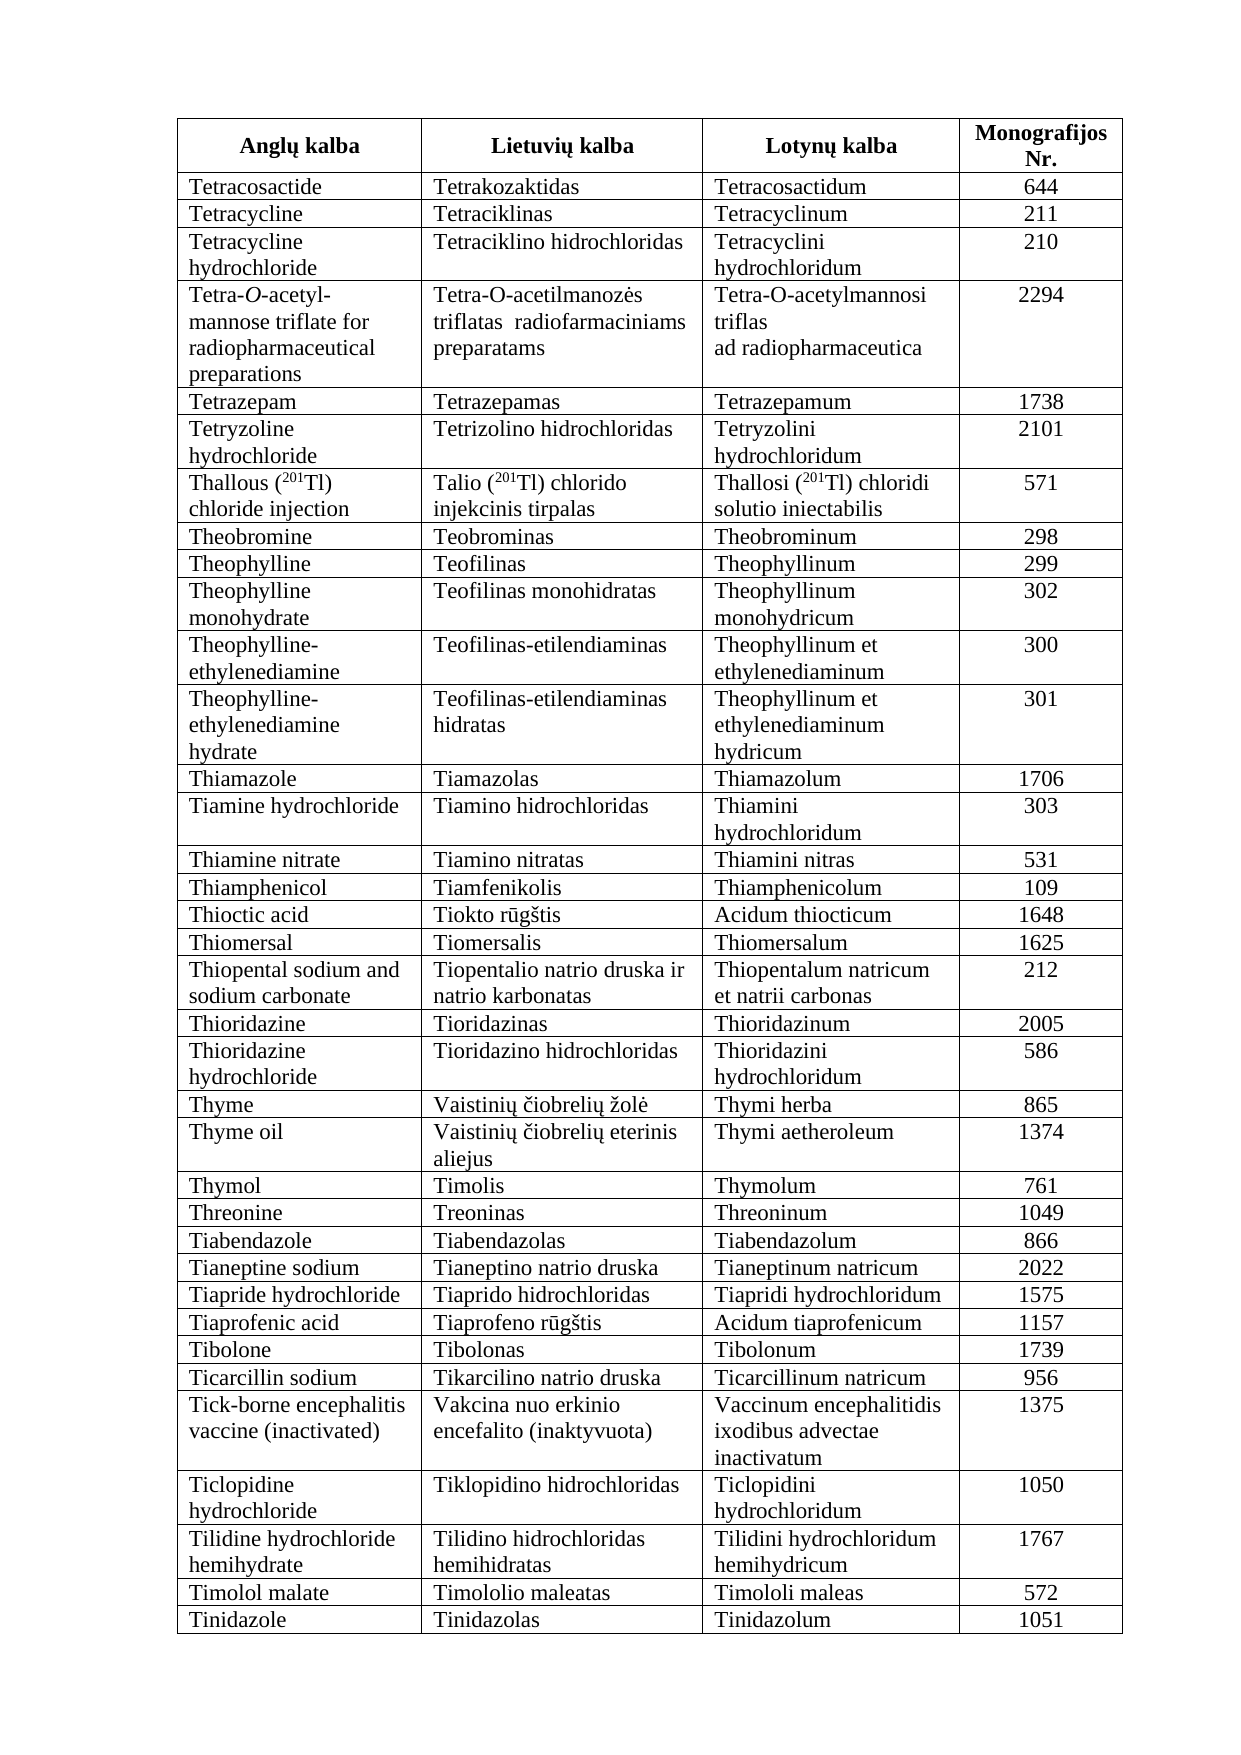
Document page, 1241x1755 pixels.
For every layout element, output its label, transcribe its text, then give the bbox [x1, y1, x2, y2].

table_header Lotynų kalba [703, 119, 959, 172]
table_cell Tiapridi hydrochloridum [703, 1282, 959, 1308]
table_cell Theophylline-ethylenediamine hydrate [178, 685, 421, 764]
table_cell Talio (201Tl) chlorido injekcinis tirpalas [422, 469, 702, 522]
table_cell Teofilinas monohidratas [422, 578, 702, 630]
table_cell 299 [960, 550, 1122, 577]
table_cell 298 [960, 523, 1122, 549]
table_cell Tetracyclini hydrochloridum [703, 228, 959, 280]
table_cell Thymolum [703, 1172, 959, 1198]
table_cell Ticarcillinum natricum [703, 1364, 959, 1390]
table_cell Theophylline [178, 550, 421, 577]
table_cell Thioctic acid [178, 901, 421, 927]
table_cell Thiomersalum [703, 929, 959, 955]
table_cell Tetryzoline hydrochloride [178, 415, 421, 468]
table_cell 109 [960, 874, 1122, 900]
table_cell Treoninas [422, 1199, 702, 1226]
table_cell Tiabendazolum [703, 1227, 959, 1253]
table_cell Tetrakozaktidas [422, 173, 702, 199]
table_cell Timololio maleatas [422, 1579, 702, 1605]
table_cell Tilidine hydrochloride hemihydrate [178, 1525, 421, 1578]
table_cell Theobromine [178, 523, 421, 549]
table_cell 586 [960, 1037, 1122, 1090]
table_cell Threoninum [703, 1199, 959, 1226]
table_cell Tibolonas [422, 1336, 702, 1363]
table_cell 866 [960, 1227, 1122, 1253]
table_cell Thyme [178, 1091, 421, 1117]
table_header Anglų kalba [178, 119, 421, 172]
table_cell Tilidini hydrochloridum hemihydricum [703, 1525, 959, 1578]
table_cell Teobrominas [422, 523, 702, 549]
table_cell Tibolone [178, 1336, 421, 1363]
table_cell 301 [960, 685, 1122, 764]
table_cell Tetrizolino hidrochloridas [422, 415, 702, 468]
table_cell Tibolonum [703, 1336, 959, 1363]
table_cell Thiamazolum [703, 765, 959, 792]
table_cell Thallosi (201Tl) chloridi solutio iniectabilis [703, 469, 959, 522]
table_cell 2101 [960, 415, 1122, 468]
table_cell Tetraciklino hidrochloridas [422, 228, 702, 280]
table_cell Teofilinas-etilendiaminas hidratas [422, 685, 702, 764]
table_header Lietuvių kalba [422, 119, 702, 172]
table_cell Tetraciklinas [422, 200, 702, 227]
table_cell Vaccinum encephalitidis ixodibus advectae inactivatum [703, 1391, 959, 1470]
table_cell 1374 [960, 1118, 1122, 1171]
table_cell Tiklopidino hidrochloridas [422, 1471, 702, 1524]
table_cell Tetryzolini hydrochloridum [703, 415, 959, 468]
table_cell Tinidazole [178, 1606, 421, 1632]
table_cell 2022 [960, 1254, 1122, 1281]
table_cell Tiamine hydrochloride [178, 793, 421, 845]
table_cell Acidum tiaprofenicum [703, 1309, 959, 1335]
table_cell Tilidino hidrochloridas hemihidratas [422, 1525, 702, 1578]
table_cell 212 [960, 956, 1122, 1009]
table_cell Theophyllinum monohydricum [703, 578, 959, 630]
table_cell Threonine [178, 1199, 421, 1226]
table_cell Tetracycline [178, 200, 421, 227]
table_cell Theophylline-ethylenediamine [178, 631, 421, 684]
table_cell Tetra-O-acetylmannosi triflas ad radiopharmaceutica [703, 281, 959, 387]
table_cell Thioridazine [178, 1010, 421, 1036]
table_cell 1738 [960, 388, 1122, 414]
table_cell Tetracyclinum [703, 200, 959, 227]
table_cell Tetracosactide [178, 173, 421, 199]
table_cell Tiaprofeno rūgštis [422, 1309, 702, 1335]
table_cell Tioridazinas [422, 1010, 702, 1036]
table_cell Timololi maleas [703, 1579, 959, 1605]
table_cell 1049 [960, 1199, 1122, 1226]
table_cell Tinidazolas [422, 1606, 702, 1632]
table_cell Tetracosactidum [703, 173, 959, 199]
table_cell Thymol [178, 1172, 421, 1198]
table_cell Tiokto rūgštis [422, 901, 702, 927]
table_cell Thyme oil [178, 1118, 421, 1171]
table_cell 1375 [960, 1391, 1122, 1470]
table_cell Vakcina nuo erkinio encefalito (inaktyvuota) [422, 1391, 702, 1470]
table_cell Thymi herba [703, 1091, 959, 1117]
table_cell Thiamine nitrate [178, 846, 421, 873]
table_cell Theophyllinum et ethylenediaminum hydricum [703, 685, 959, 764]
table_cell 571 [960, 469, 1122, 522]
table_cell Thallous (201Tl) chloride injection [178, 469, 421, 522]
table_cell Thiamini nitras [703, 846, 959, 873]
table_cell 1625 [960, 929, 1122, 955]
table_cell Tiaprofenic acid [178, 1309, 421, 1335]
table_cell 956 [960, 1364, 1122, 1390]
table_cell Tianeptinum natricum [703, 1254, 959, 1281]
table_cell Tetra-O-acetilmanozės triflatas radiofarmaciniams preparatams [422, 281, 702, 387]
table_cell Theophylline monohydrate [178, 578, 421, 630]
table_cell Thiamphenicol [178, 874, 421, 900]
table_cell Ticlopidini hydrochloridum [703, 1471, 959, 1524]
table_cell Tiomersalis [422, 929, 702, 955]
table_cell 531 [960, 846, 1122, 873]
table_cell 300 [960, 631, 1122, 684]
table_cell 1051 [960, 1606, 1122, 1632]
table_cell Tick-borne encephalitis vaccine (inactivated) [178, 1391, 421, 1470]
table_cell Tianeptino natrio druska [422, 1254, 702, 1281]
table_cell Acidum thiocticum [703, 901, 959, 927]
table_cell Vaistinių čiobrelių žolė [422, 1091, 702, 1117]
table_cell 210 [960, 228, 1122, 280]
table_cell Timolol malate [178, 1579, 421, 1605]
table_cell 1767 [960, 1525, 1122, 1578]
table_cell Timolis [422, 1172, 702, 1198]
table_cell 1648 [960, 901, 1122, 927]
table_cell 2294 [960, 281, 1122, 387]
table_cell Thiopentalum natricum et natrii carbonas [703, 956, 959, 1009]
table_cell Thioridazini hydrochloridum [703, 1037, 959, 1090]
table_cell Tiamfenikolis [422, 874, 702, 900]
table_cell Thymi aetheroleum [703, 1118, 959, 1171]
table_header Monografijos Nr. [960, 119, 1122, 172]
table_cell Tiamino hidrochloridas [422, 793, 702, 845]
table_cell 572 [960, 1579, 1122, 1605]
table_cell Tetrazepamas [422, 388, 702, 414]
table_cell Tiabendazole [178, 1227, 421, 1253]
table_cell Tinidazolum [703, 1606, 959, 1632]
table_cell 1157 [960, 1309, 1122, 1335]
table_cell Tiopentalio natrio druska ir natrio karbonatas [422, 956, 702, 1009]
table_cell 1575 [960, 1282, 1122, 1308]
table_cell Tioridazino hidrochloridas [422, 1037, 702, 1090]
table_cell 302 [960, 578, 1122, 630]
table_cell Thiamphenicolum [703, 874, 959, 900]
table_cell Tiaprido hidrochloridas [422, 1282, 702, 1308]
table_cell Tianeptine sodium [178, 1254, 421, 1281]
table_cell Ticlopidine hydrochloride [178, 1471, 421, 1524]
table_cell Thiamini hydrochloridum [703, 793, 959, 845]
table_cell Thiopental sodium and sodium carbonate [178, 956, 421, 1009]
table_cell Teofilinas-etilendiaminas [422, 631, 702, 684]
table_cell Tikarcilino natrio druska [422, 1364, 702, 1390]
table_cell 865 [960, 1091, 1122, 1117]
table_cell Vaistinių čiobrelių eterinis aliejus [422, 1118, 702, 1171]
table_cell Tiabendazolas [422, 1227, 702, 1253]
table_cell Theobrominum [703, 523, 959, 549]
table_cell Tetrazepam [178, 388, 421, 414]
table_cell Tiamazolas [422, 765, 702, 792]
table_cell Thiamazole [178, 765, 421, 792]
table_cell Tiamino nitratas [422, 846, 702, 873]
table_cell 1739 [960, 1336, 1122, 1363]
table_cell Theophyllinum [703, 550, 959, 577]
table_cell Tetrazepamum [703, 388, 959, 414]
table_cell Ticarcillin sodium [178, 1364, 421, 1390]
table_cell 644 [960, 173, 1122, 199]
table_cell 211 [960, 200, 1122, 227]
table_cell 303 [960, 793, 1122, 845]
table_cell Theophyllinum et ethylenediaminum [703, 631, 959, 684]
table_cell Tiapride hydrochloride [178, 1282, 421, 1308]
table_cell 2005 [960, 1010, 1122, 1036]
table_cell Thiomersal [178, 929, 421, 955]
table_cell 1050 [960, 1471, 1122, 1524]
table_cell Tetracycline hydrochloride [178, 228, 421, 280]
table_cell Thioridazine hydrochloride [178, 1037, 421, 1090]
table_cell Tetra-O-acetyl-mannose triflate for radiopharmaceutical preparations [178, 281, 421, 387]
table_cell Thioridazinum [703, 1010, 959, 1036]
table_cell 761 [960, 1172, 1122, 1198]
table_cell Teofilinas [422, 550, 702, 577]
table_cell 1706 [960, 765, 1122, 792]
